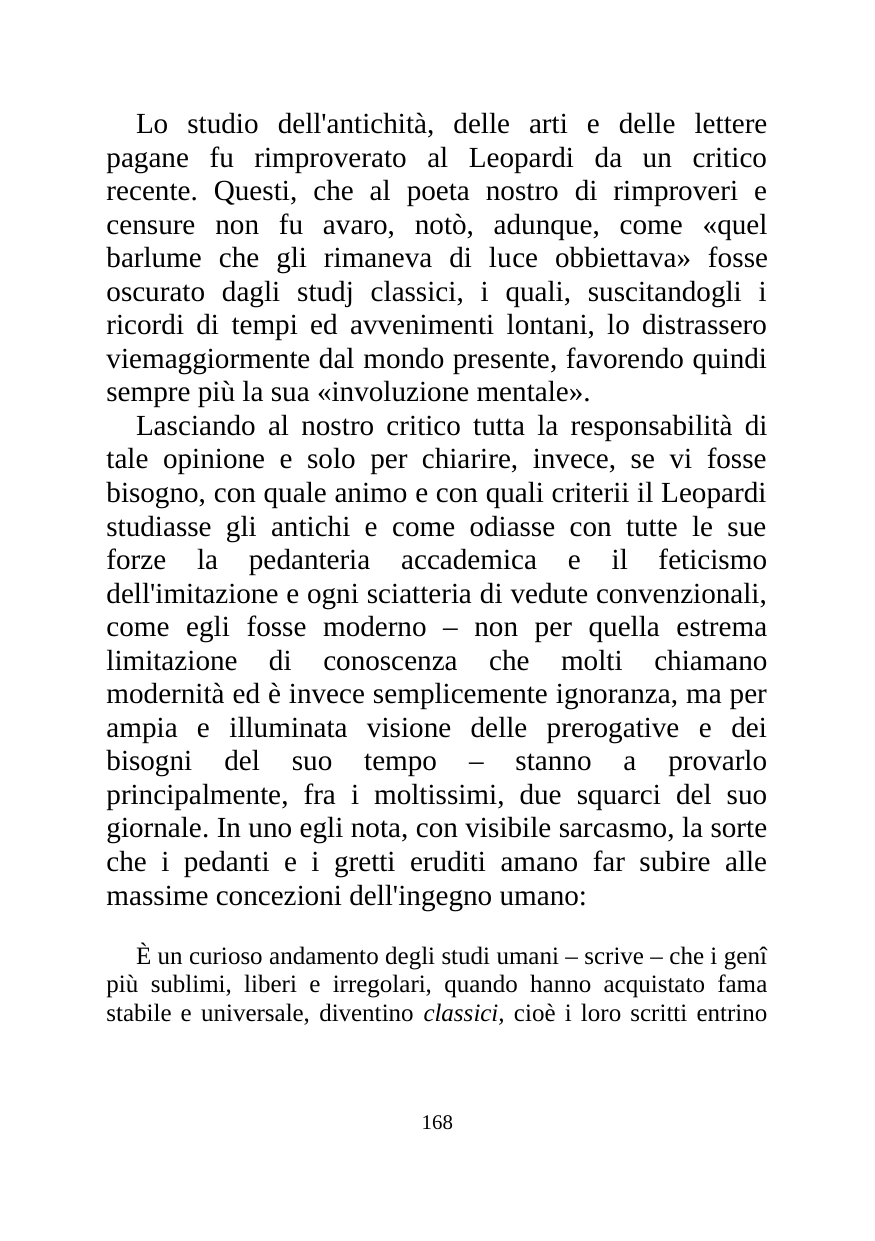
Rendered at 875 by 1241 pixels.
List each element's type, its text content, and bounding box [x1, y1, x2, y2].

text È un curioso andamento degli studi umani – scrive – che i genî più sublimi, liberi e irregolari, quando hanno acquistato fama stabile e universale, diventino classici, cioè i loro scritti entrino [106, 941, 768, 1027]
text Lo studio dell'antichità, delle arti e delle lettere pagane fu rimproverato al Leopardi da un critico recente. Questi, che al poeta nostro di rimproveri e censure non fu avaro, notò, adunque, come «quel barlume che gli rimaneva di luce obbiettava» fosse oscurato dagli studj classici, i quali, suscitandogli i ricordi di tempi ed avvenimenti lontani, lo distrassero viemaggiormente dal mondo presente, favorendo quindi sempre più la sua «involuzione mentale». [106, 106, 768, 408]
text Lasciando al nostro critico tutta la responsabilità di tale opinione e solo per chiarire, invece, se vi fosse bisogno, con quale animo e con quali criterii il Leopardi studiasse gli antichi e come odiasse con tutte le sue forze la pedanteria accademica e il feticismo dell'imitazione e ogni sciatteria di vedute convenzionali, come egli fosse moderno – non per quella estrema limitazione di conoscenza che molti chiamano modernità ed è invece semplicemente ignoranza, ma per ampia e illuminata visione delle prerogative e dei bisogni del suo tempo – stanno a provarlo principalmente, fra i moltissimi, due squarci del suo giornale. In uno egli nota, con visibile sarcasmo, la sorte che i pedanti e i gretti eruditi amano far subire alle massime concezioni dell'ingegno umano: [106, 408, 768, 911]
